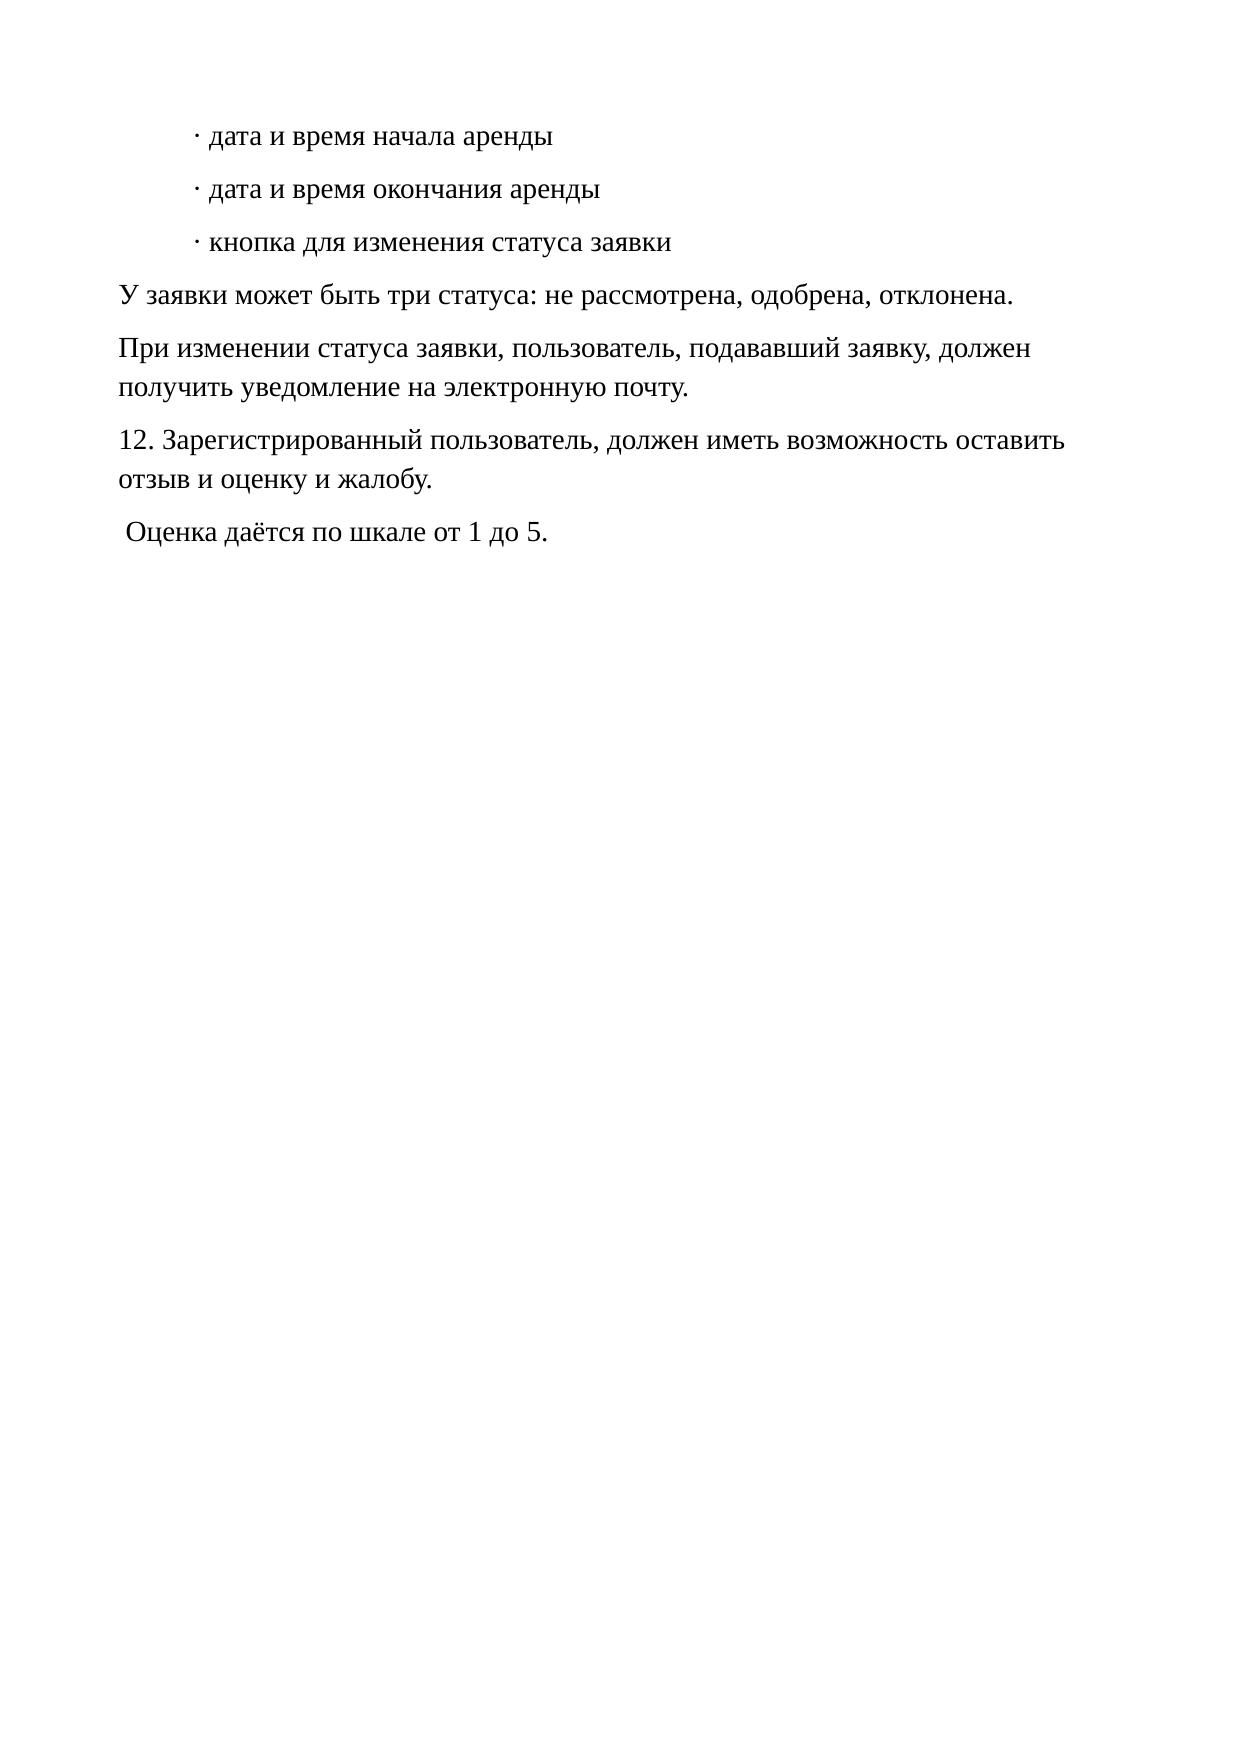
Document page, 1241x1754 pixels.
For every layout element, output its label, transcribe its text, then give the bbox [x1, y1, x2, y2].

text · кнопка для изменения статуса заявки [118, 224, 1122, 258]
text · дата и время окончания аренды [118, 171, 1122, 205]
text У заявки может быть три статуса: не рассмотрена, одобрена, отклонена. [118, 277, 1122, 311]
text · дата и время начала аренды [118, 118, 1122, 152]
text При изменении статуса заявки, пользователь, подававший заявку, должен получить уведомление на электронную почту. [118, 331, 1122, 403]
text 12. Зарегистрированный пользователь, должен иметь возможность оставить отзыв и оценку и жалобу. [118, 422, 1122, 494]
text Оценка даётся по шкале от 1 до 5. [118, 514, 1122, 547]
